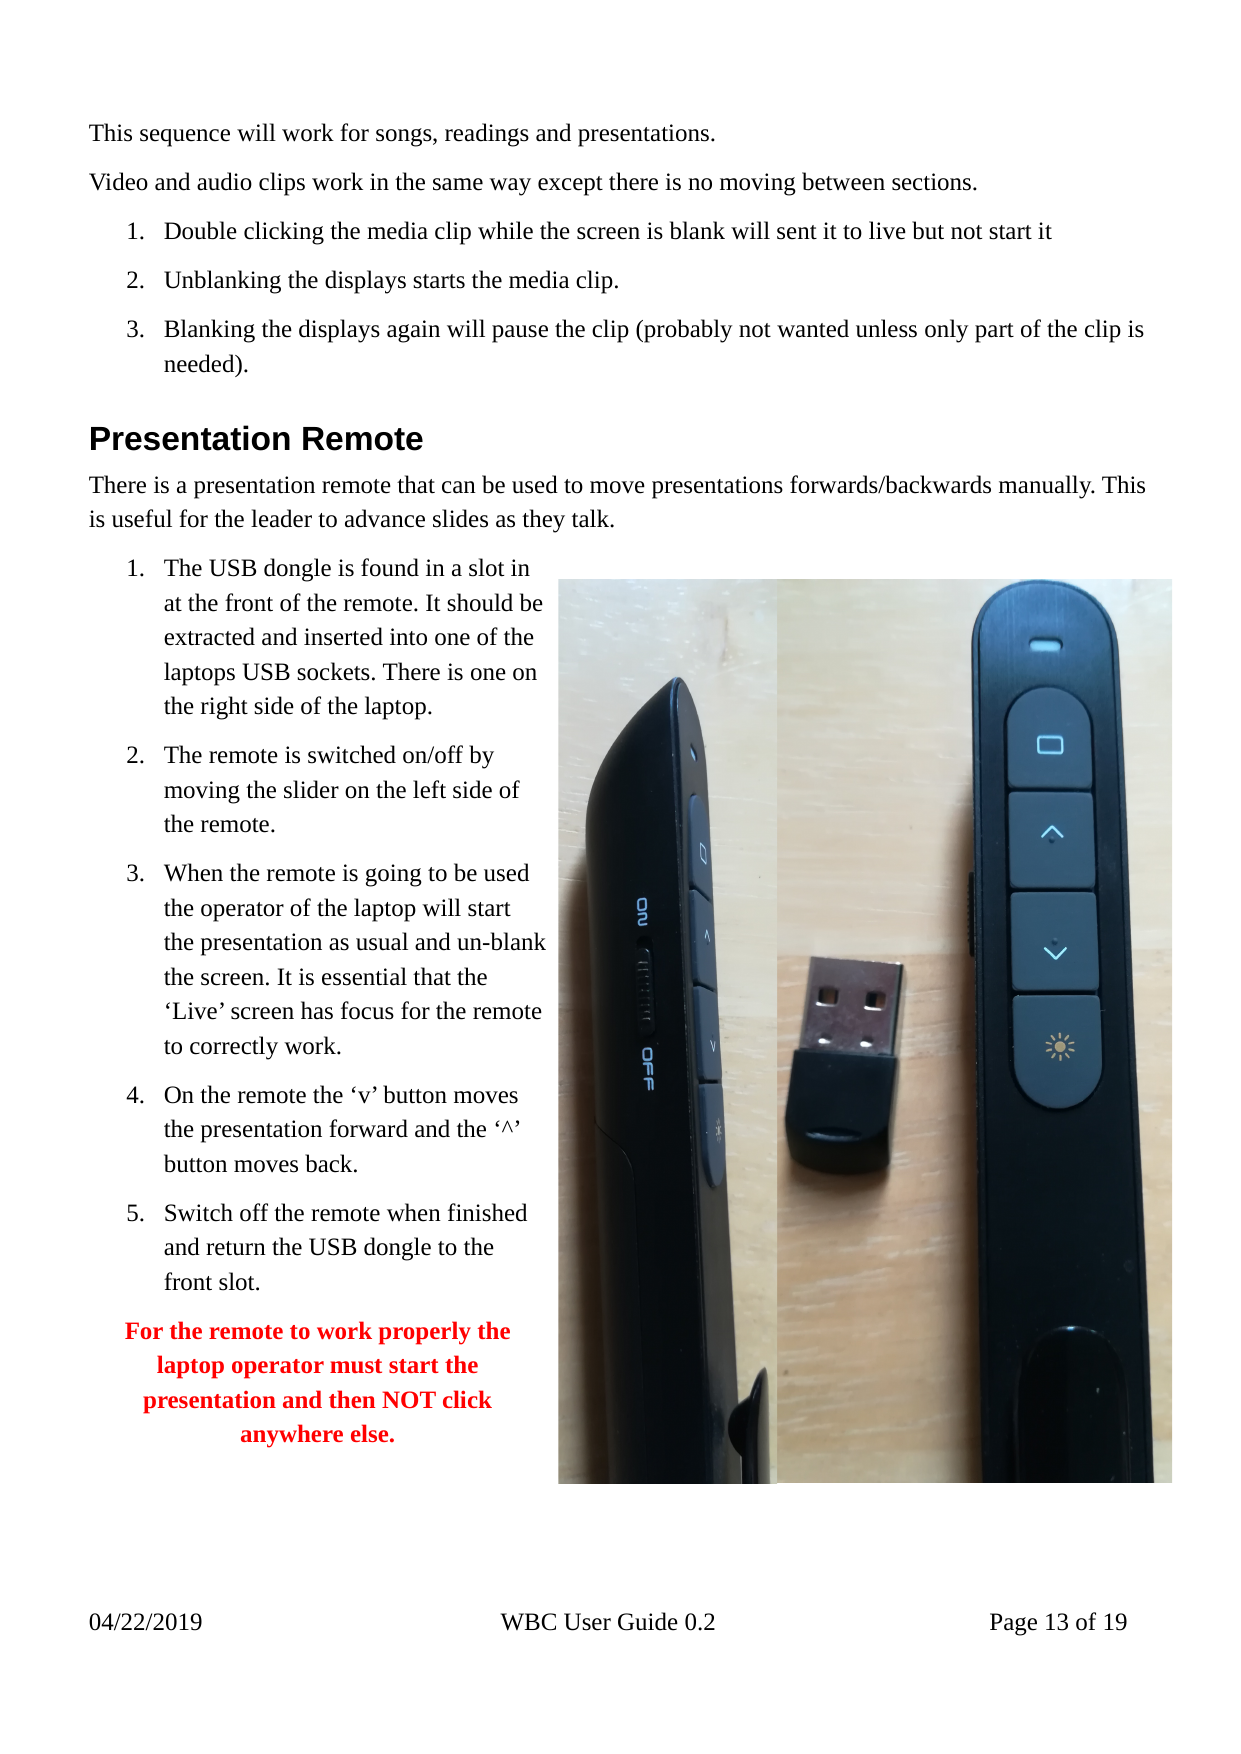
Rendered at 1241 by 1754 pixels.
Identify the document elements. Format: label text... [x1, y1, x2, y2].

picture [663, 579, 739, 1484]
list When the remote is going to be used the operator of the laptop will start the presentation as usual and un-blank the screen. It is essential that the ‘Live’ screen has focus for the remote to correctly work. [126, 858, 663, 1059]
list [1025, 1198, 1152, 1296]
text For the remote to work properly the laptop operator must start the presentation and then NOT click anywhere else. [88, 1316, 663, 1448]
text Video and audio clips work in the same way except there is no moving between sections. [88, 167, 1152, 196]
subtitle Presentation Remote [88, 419, 1152, 457]
list Blanking the displays again will pause the clip (probably not wanted unless only part of the clip is needed). [126, 314, 1152, 378]
list [739, 740, 770, 838]
list The USB dongle is found in a slot in at the front of the remote. It should be extracted and inserted into one of the laptops USB sockets. There is one on the right side of the laptop. [126, 553, 1152, 720]
list [739, 1198, 770, 1296]
text There is a presentation remote that can be used to move presentations forwards/backwards manually. This is useful for the leader to advance slides as they talk. [88, 470, 1152, 533]
text [1025, 1316, 1152, 1448]
text This sequence will work for songs, readings and presentations. [88, 118, 1152, 147]
picture [770, 579, 1025, 1483]
list Unblanking the displays starts the media clip. [126, 265, 1152, 294]
list [1025, 1080, 1152, 1178]
list Switch off the remote when finished and return the USB dongle to the front slot. [126, 1198, 663, 1296]
text [739, 1316, 770, 1448]
list [1025, 858, 1152, 1059]
list [739, 858, 770, 1059]
list On the remote the ‘v’ button moves the presentation forward and the ‘^’ button moves back. [126, 1080, 663, 1178]
list Double clicking the media clip while the screen is blank will sent it to live but not start it [126, 216, 1152, 245]
list [739, 1080, 770, 1178]
list The remote is switched on/off by moving the slider on the left side of the remote. [126, 740, 663, 838]
list [1025, 740, 1152, 838]
